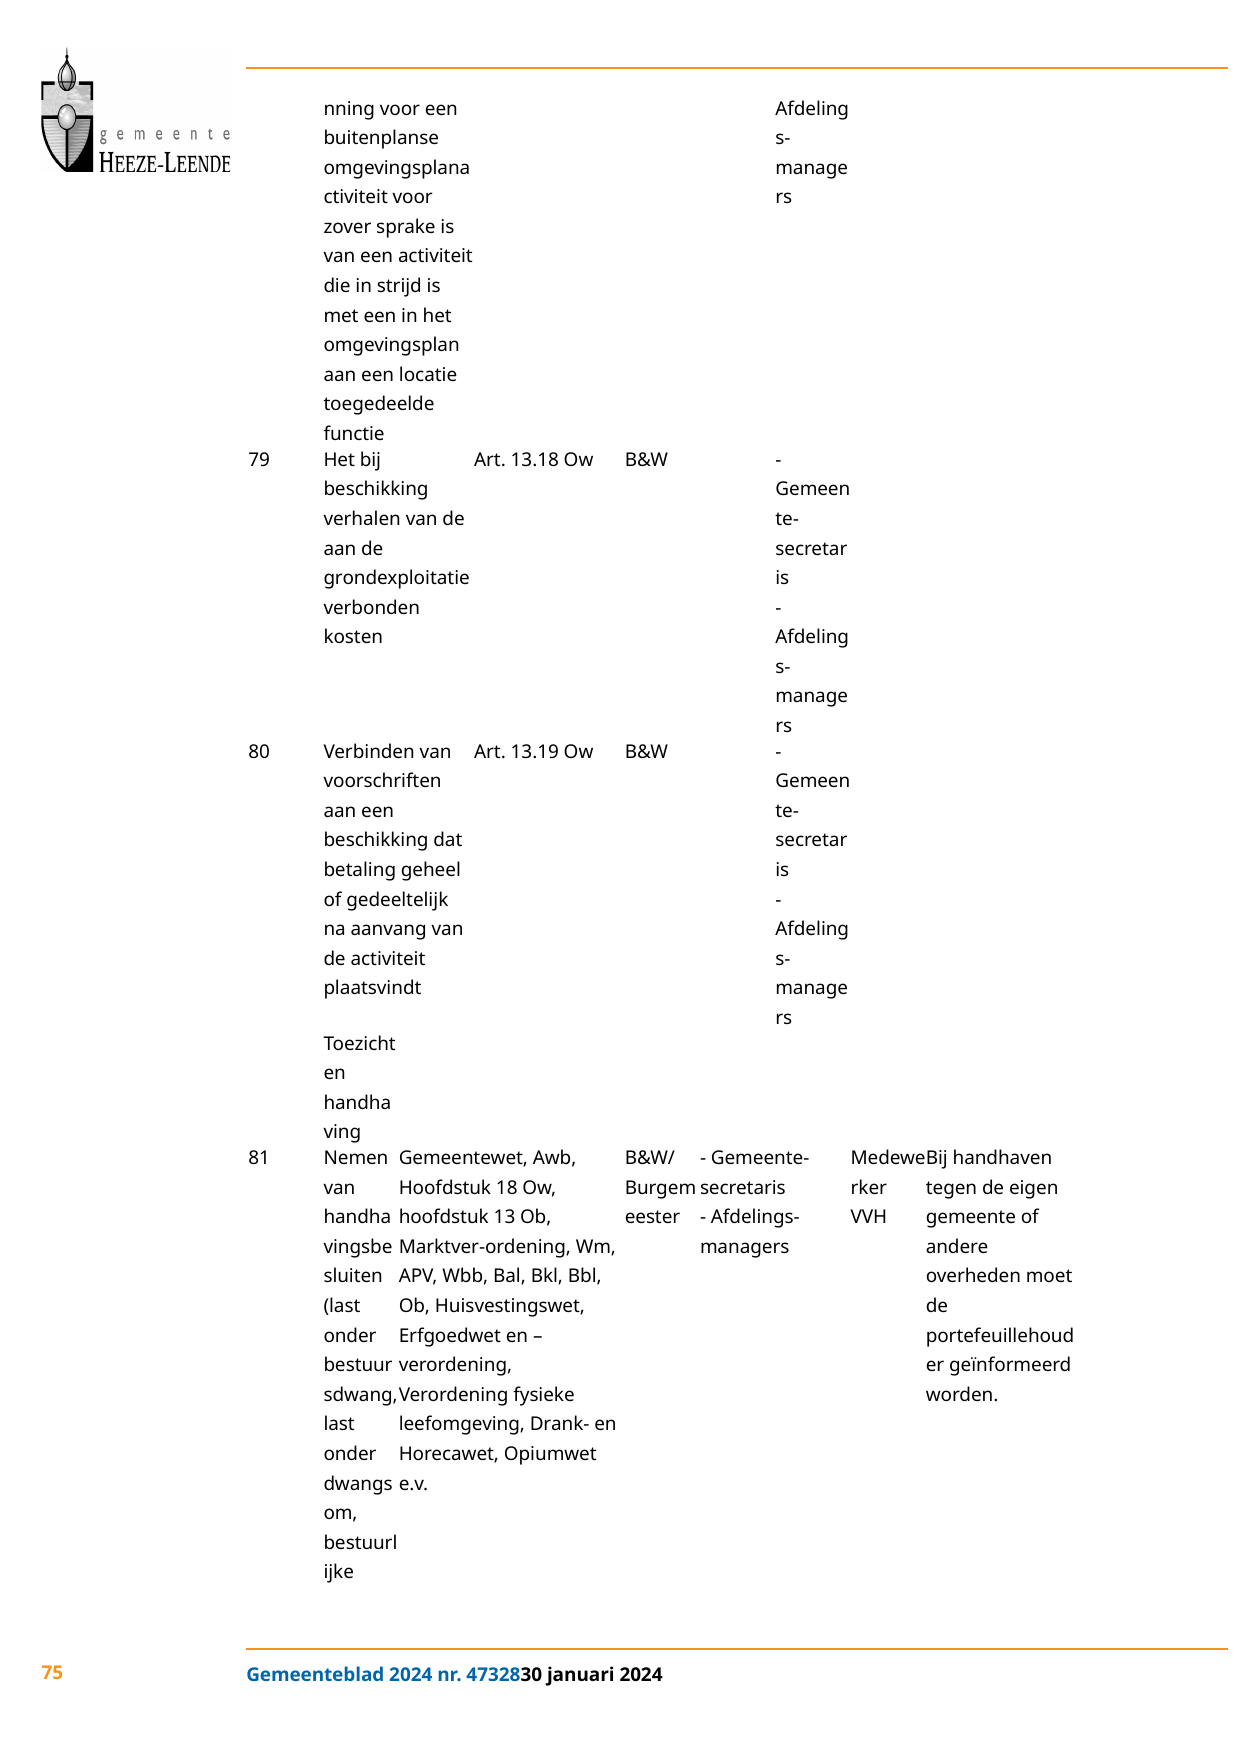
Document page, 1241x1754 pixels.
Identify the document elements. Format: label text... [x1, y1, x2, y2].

table_cell [850, 95, 1001, 446]
table_cell [700, 1030, 850, 1144]
table_cell [850, 738, 1001, 1030]
table_cell B&W [625, 446, 775, 738]
table_cell [926, 1030, 1076, 1144]
table_cell [1076, 1144, 1152, 1584]
table_cell Art. 13.18 Ow [474, 446, 624, 738]
picture [41, 47, 231, 172]
table_cell [248, 1030, 323, 1144]
table_cell [1001, 738, 1152, 1030]
table_cell [625, 1030, 700, 1144]
table_cell 80 [248, 738, 323, 1030]
table_cell Verbinden van voorschriften aan een beschikking dat betaling geheel of gedeeltelijk na aanvang van de activiteit plaatsvindt [323, 738, 474, 1030]
table_cell Art. 13.19 Ow [474, 738, 624, 1030]
table_cell Gemeentewet, Awb, Hoofdstuk 18 Ow, hoofdstuk 13 Ob, Marktver-ordening, Wm, APV, Wbb, Bal, Bkl, Bbl, Ob, Huisvestingswet, Erfgoedwet en –verordening, Verordening fysieke leefomgeving, Drank- en Horecawet, Opiumwet e.v. [399, 1144, 624, 1584]
table_cell [1076, 1030, 1152, 1144]
table_cell Het bij beschikking verhalen van de aan de grondexploitatie verbonden kosten [323, 446, 474, 738]
table_cell - Gemeente-secretaris - Afdelings-managers [775, 446, 850, 738]
table_cell - Afdelings-managers [775, 95, 850, 446]
table_cell [625, 95, 775, 446]
table_cell - Gemeente-secretaris - Afdelings-managers [775, 738, 850, 1030]
table_cell - Gemeente-secretaris - Afdelings-managers [700, 1144, 850, 1584]
table_cell [850, 446, 1001, 738]
table_cell [850, 1030, 926, 1144]
table_cell [248, 95, 323, 446]
table_cell [474, 95, 624, 446]
table_cell Medewerker VVH [850, 1144, 926, 1584]
table_cell Toezicht en handhaving [323, 1030, 398, 1144]
table_cell 81 [248, 1144, 323, 1584]
table_cell [399, 1030, 624, 1144]
table_cell B&W/ Burgemeester [625, 1144, 700, 1584]
table_cell nning voor een buitenplanse omgevingsplanactiviteit voor zover sprake is van een activiteit die in strijd is met een in het omgevingsplan aan een locatie toegedeelde functie [323, 95, 474, 446]
table_cell 79 [248, 446, 323, 738]
table_cell [1001, 446, 1152, 738]
table_cell B&W [625, 738, 775, 1030]
table_cell Nemen van handhavingsbesluiten (last onder bestuursdwang, last onder dwangsom, bestuurlijke [323, 1144, 398, 1584]
table_cell [1001, 95, 1152, 446]
table_cell Bij handhaven tegen de eigen gemeente of andere overheden moet de portefeuillehouder geïnformeerd worden. [926, 1144, 1076, 1584]
